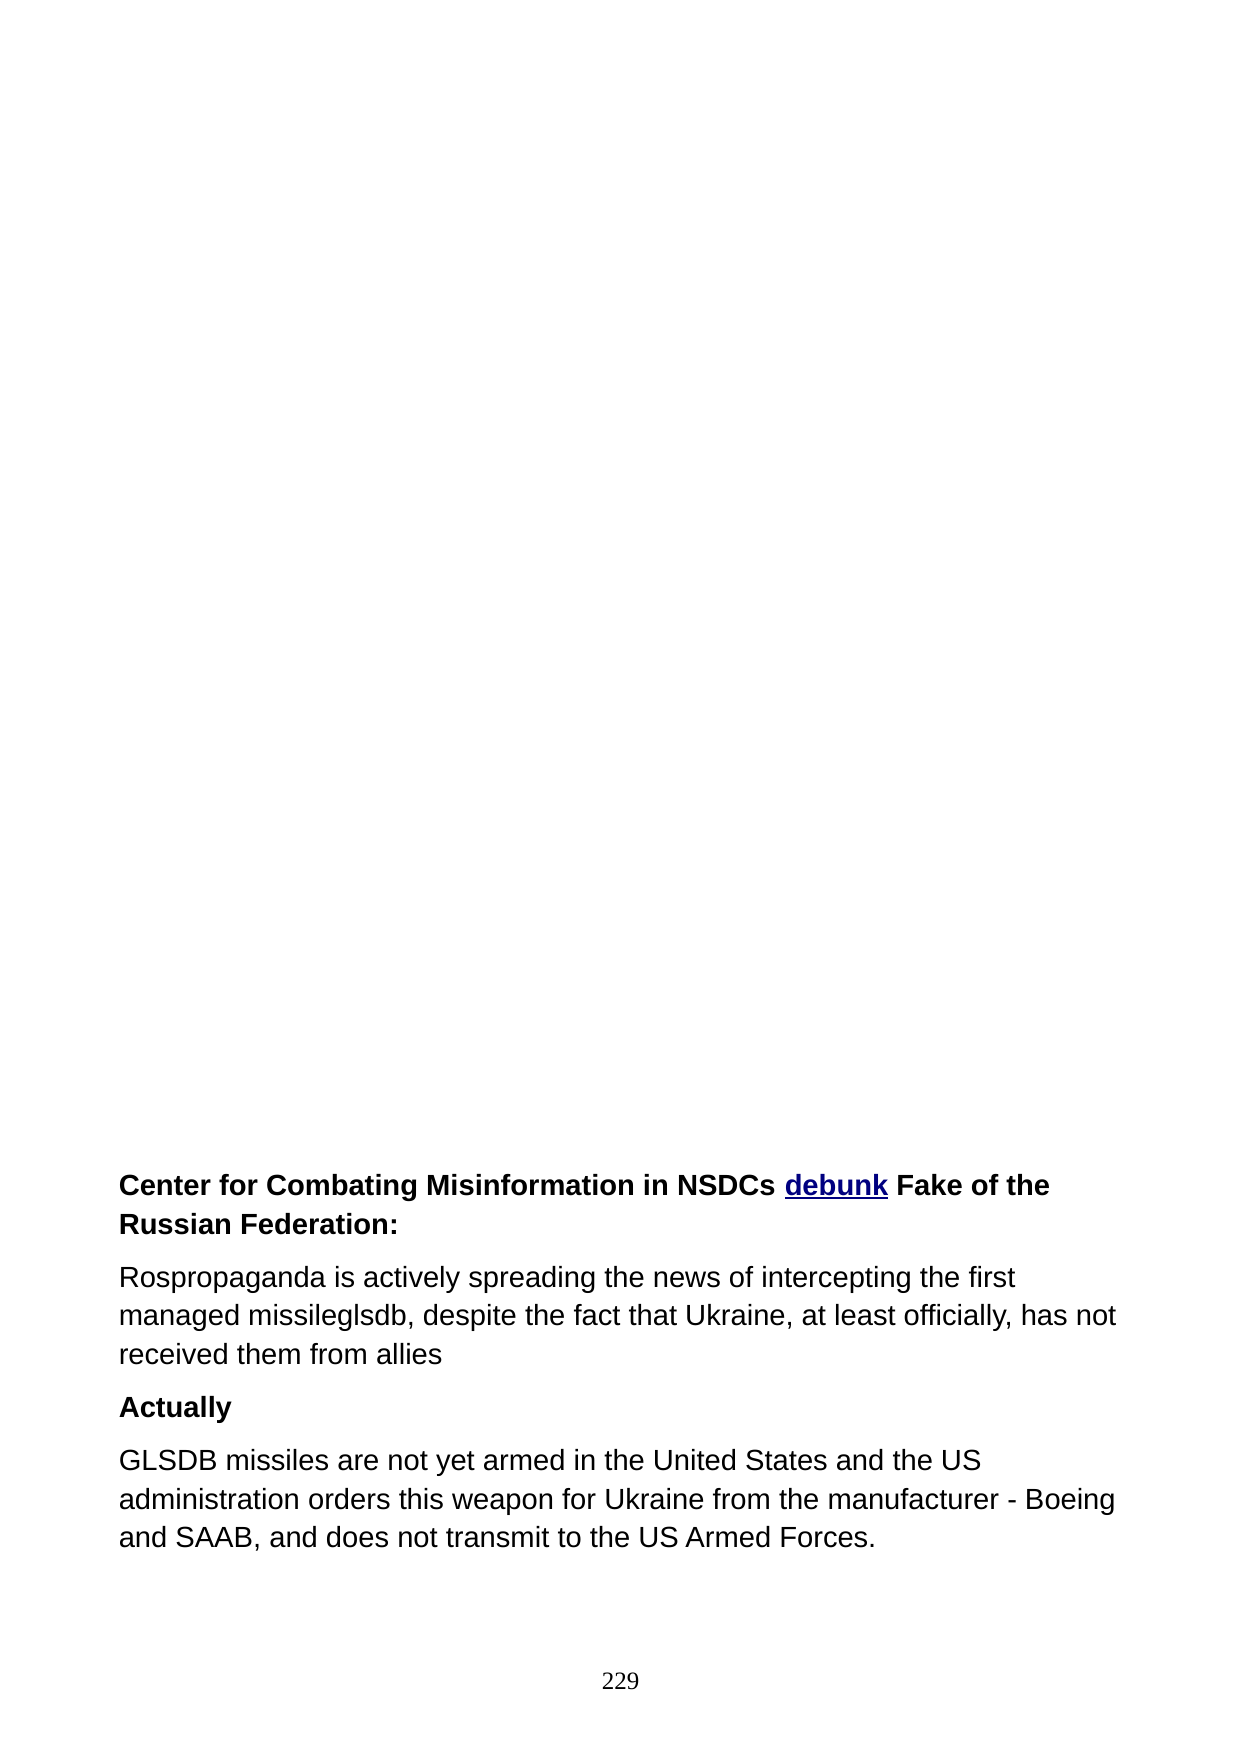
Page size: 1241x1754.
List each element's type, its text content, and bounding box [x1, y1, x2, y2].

text Rospropaganda is actively spreading the news of intercepting the first managed missileglsdb, despite the fact that Ukraine, at least officially, has not received them from allies [118, 1260, 1122, 1371]
text Center for Combating Misinformation in NSDCs debunk Fake of the Russian Federation: [118, 118, 1122, 1240]
text Actually [118, 1390, 1122, 1424]
text GLSDB missiles are not yet armed in the United States and the US administration orders this weapon for Ukraine from the manufacturer - Boeing and SAAB, and does not transmit to the US Armed Forces. [118, 1443, 1122, 1554]
